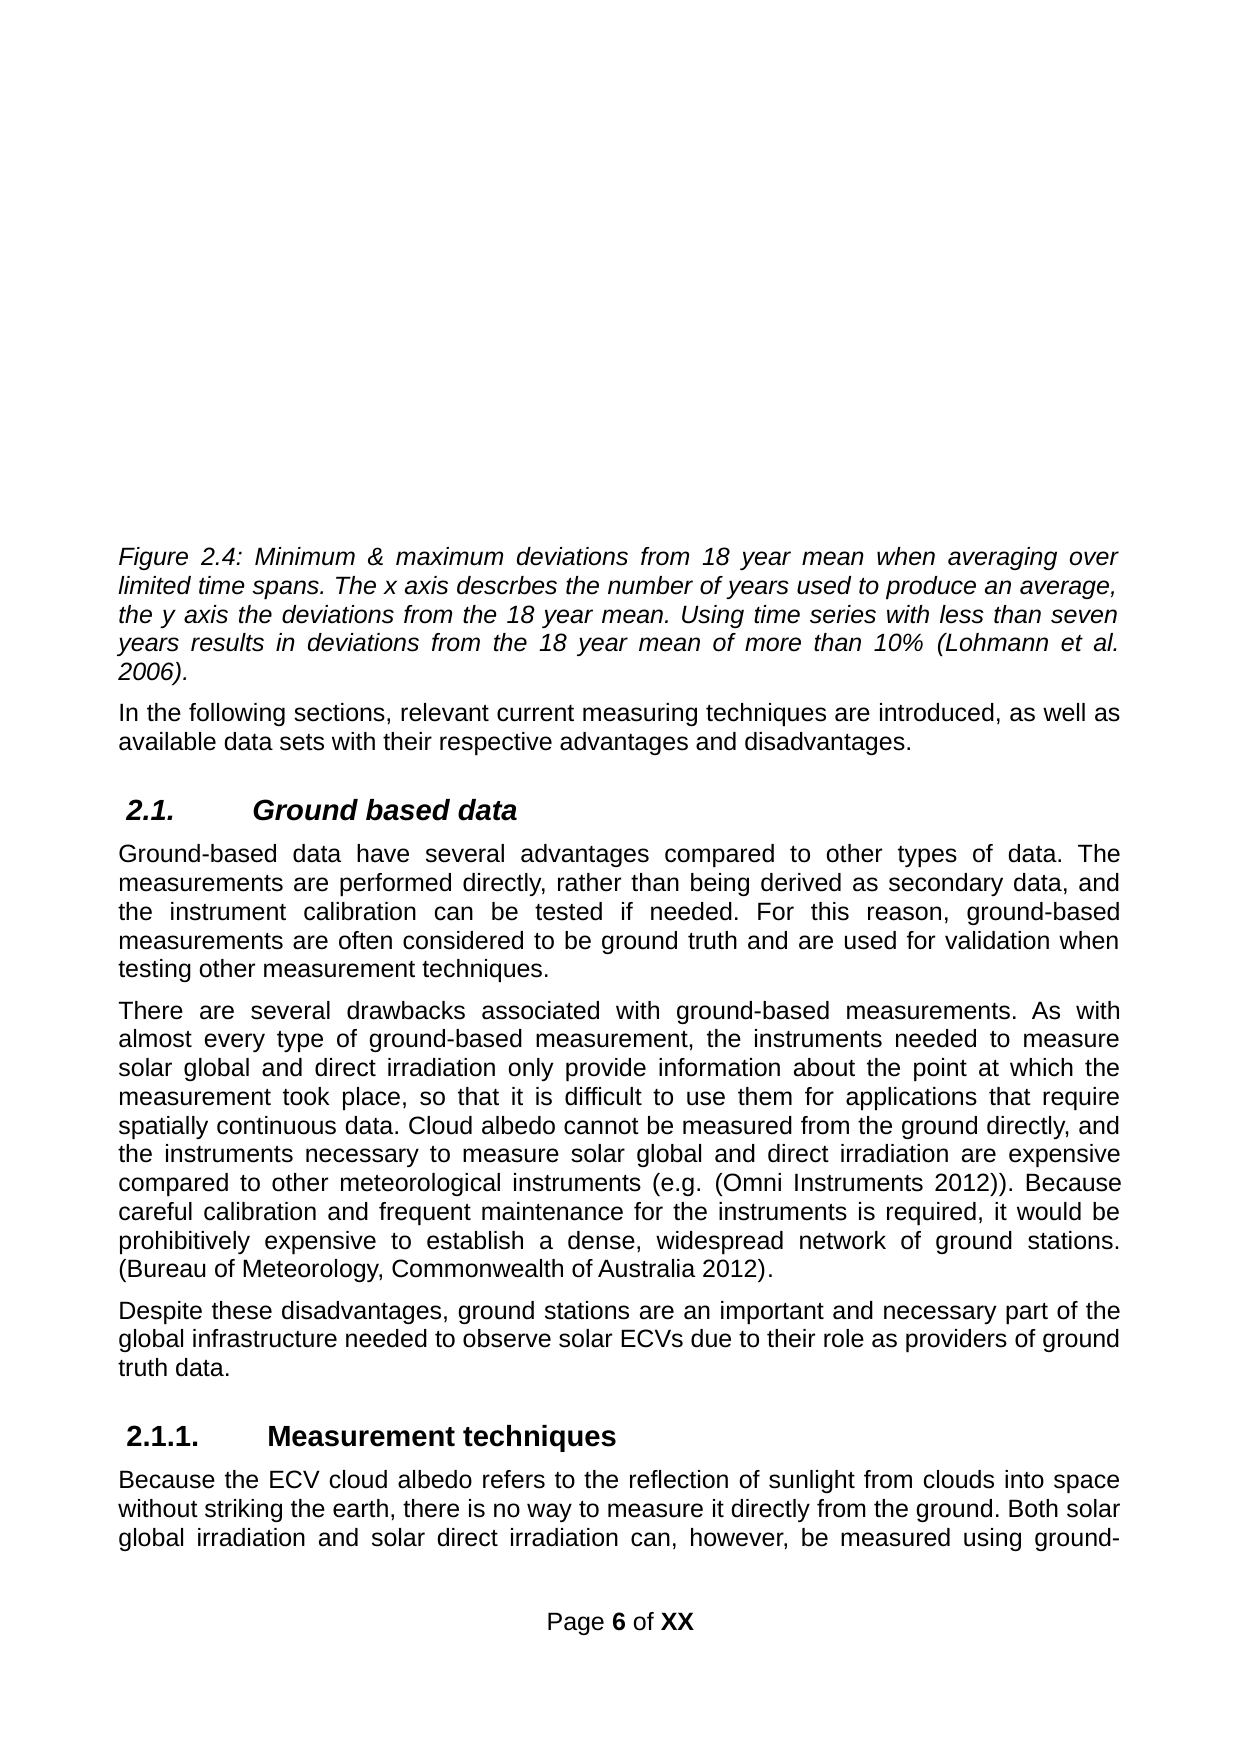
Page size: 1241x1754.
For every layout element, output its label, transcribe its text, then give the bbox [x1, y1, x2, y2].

text Ground-based data have several advantages compared to other types of data. The measurements are performed directly, rather than being derived as secondary data, and the instrument calibration can be tested if needed. For this reason, ground-based measurements are often considered to be ground truth and are used for validation when testing other measurement techniques. [118, 839, 1122, 983]
text Despite these disadvantages, ground stations are an important and necessary part of the global infrastructure needed to observe solar ECVs due to their role as providers of ground truth data. [118, 1296, 1122, 1382]
text Figure 2.4: Minimum & maximum deviations from 18 year mean when averaging over limited time spans. The x axis descrbes the number of years used to produce an average, the y axis the deviations from the 18 year mean. Using time series with less than seven years results in deviations from the 18 year mean of more than 10% (Lohmann et al. 2006). [118, 131, 1122, 686]
text There are several drawbacks associated with ground-based measurements. As with almost every type of ground-based measurement, the instruments needed to measure solar global and direct irradiation only provide information about the point at which the measurement took place, so that it is difficult to use them for applications that require spatially continuous data. Cloud albedo cannot be measured from the ground directly, and the instruments necessary to measure solar global and direct irradiation are expensive compared to other meteorological instruments (e.g. (Omni Instruments 2012)). Because careful calibration and frequent maintenance for the instruments is required, it would be prohibitively expensive to establish a dense, widespread network of ground stations. (Bureau of Meteorology, Commonwealth of Australia 2012). [118, 996, 1122, 1283]
text In the following sections, relevant current measuring techniques are introduced, as well as available data sets with their respective advantages and disadvantages. [118, 698, 1122, 756]
text Because the ECV cloud albedo refers to the reflection of sunlight from clouds into space without striking the earth, there is no way to measure it directly from the ground. Both solar global irradiation and solar direct irradiation can, however, be measured using ground- [118, 1466, 1122, 1552]
subtitle Ground based data [118, 793, 1122, 827]
subtitle Measurement techniques [118, 1419, 1122, 1453]
